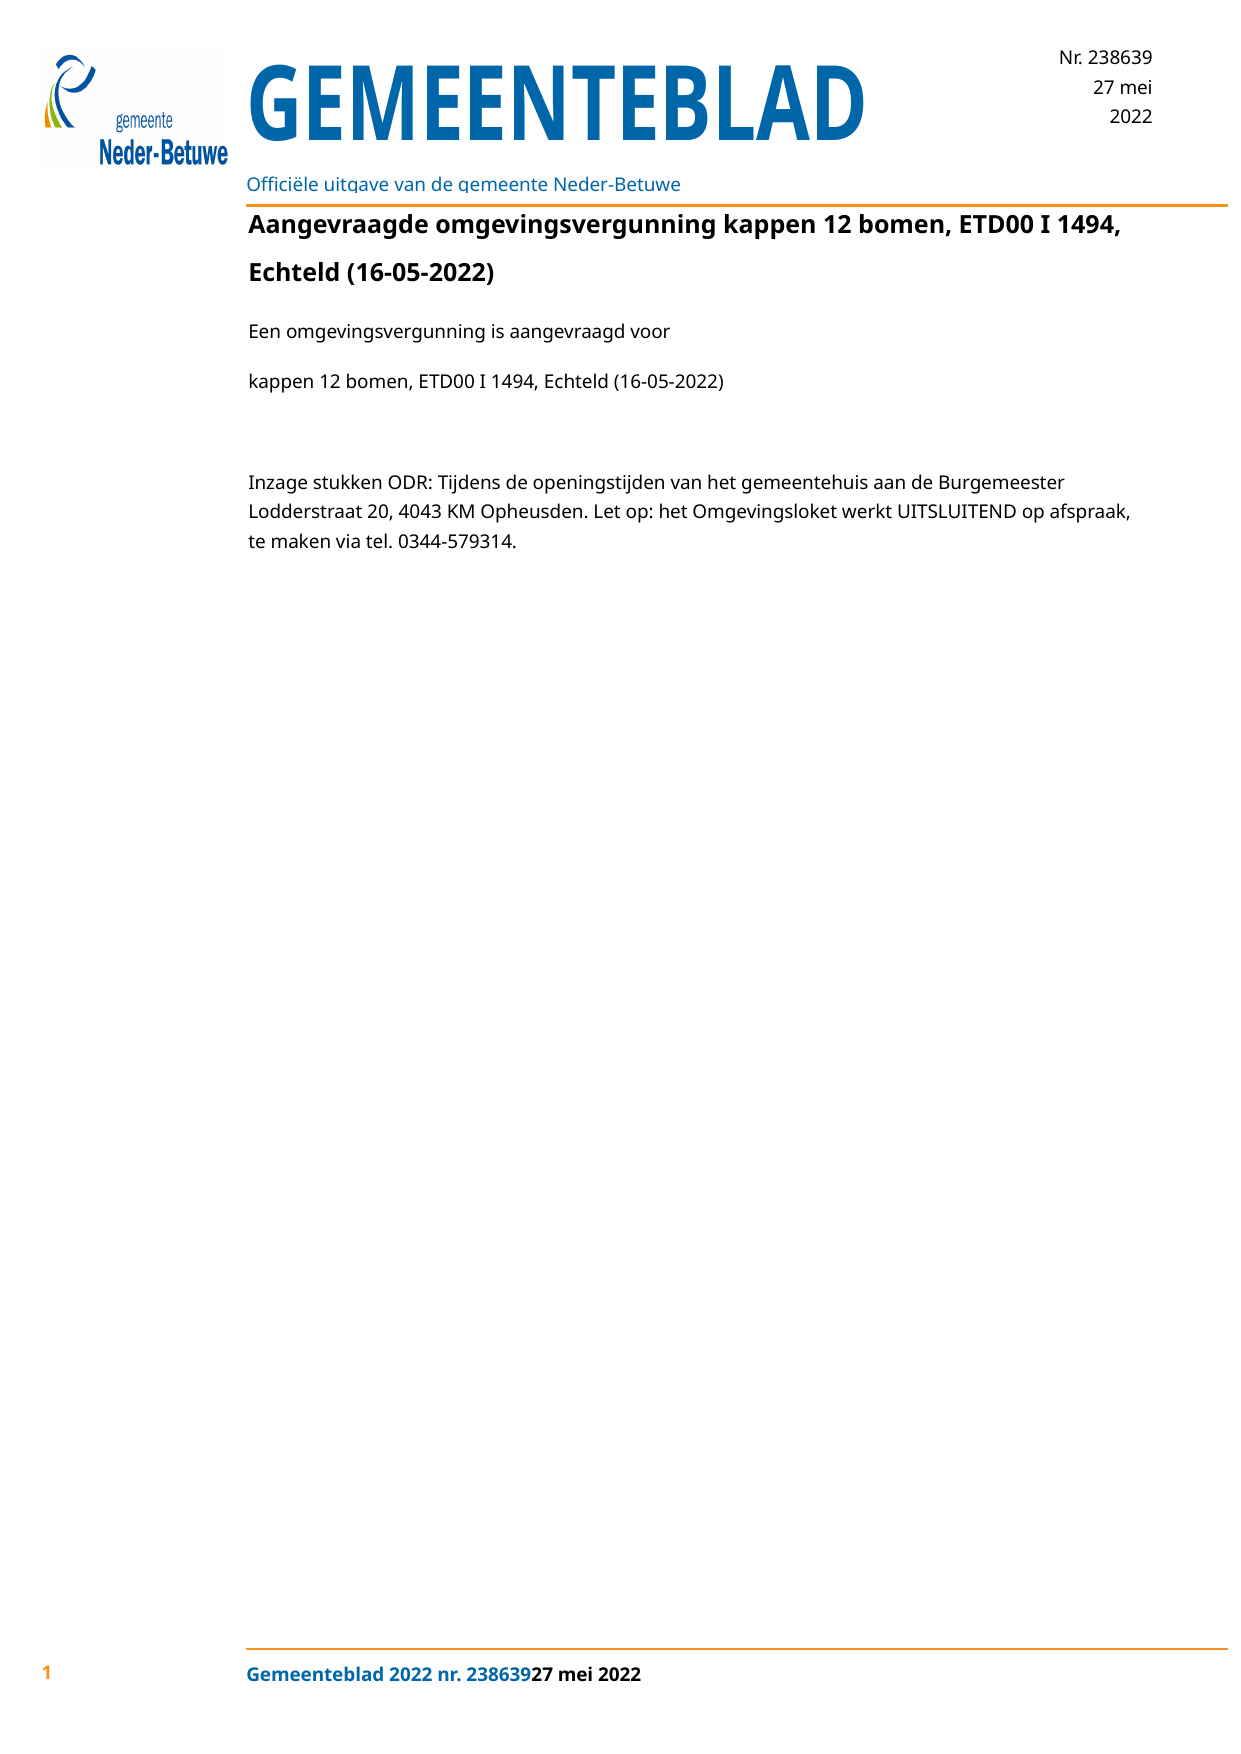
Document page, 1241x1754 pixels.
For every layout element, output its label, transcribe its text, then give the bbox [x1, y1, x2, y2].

text Aangevraagde omgevingsvergunning kappen 12 bomen, ETD00 I 1494, Echteld (16-05-2022) [248, 207, 1152, 288]
text Een omgevingsvergunning is aangevraagd voor [248, 318, 1152, 344]
text Inzage stukken ODR: Tijdens de openingstijden van het gemeentehuis aan de Burgemeester Lodderstraat 20, 4043 KM Opheusden. Let op: het Omgevingsloket werkt UITSLUITEND op afspraak, te maken via tel. 0344-579314. [248, 469, 1152, 554]
picture [41, 47, 231, 172]
text kappen 12 bomen, ETD00 I 1494, Echteld (16-05-2022) [248, 368, 1152, 394]
